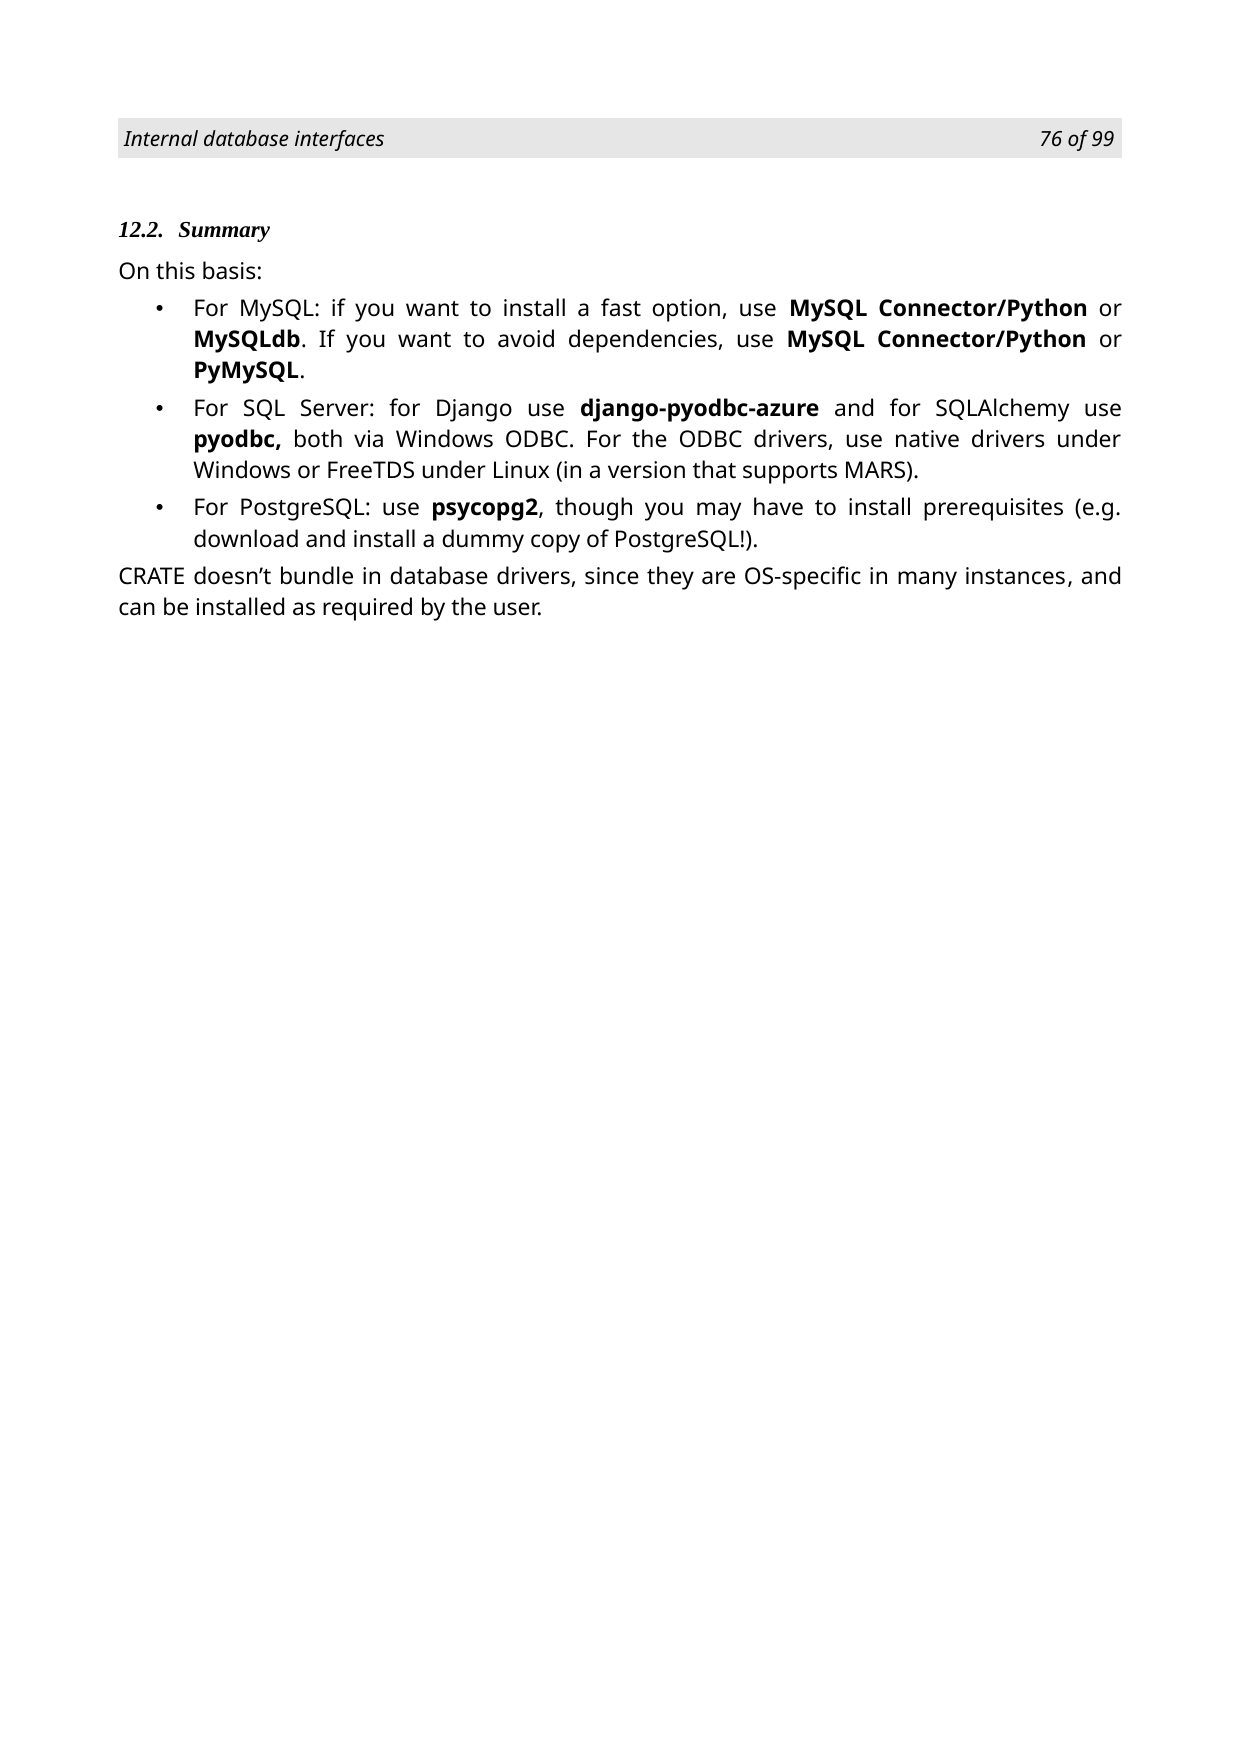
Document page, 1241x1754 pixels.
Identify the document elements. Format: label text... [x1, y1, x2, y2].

list For SQL Server: for Django use django-pyodbc-azure and for SQLAlchemy use pyodbc, both via Windows ODBC. For the ODBC drivers, use native drivers under Windows or FreeTDS under Linux (in a version that supports MARS). [156, 392, 1122, 485]
text CRATE doesn’t bundle in database drivers, since they are OS-specific in many instances, and can be installed as required by the user. [118, 560, 1122, 622]
text On this basis: [118, 255, 1122, 286]
subtitle Summary [118, 216, 1122, 242]
list For MySQL: if you want to install a fast option, use MySQL Connector/Python or MySQLdb. If you want to avoid dependencies, use MySQL Connector/Python or PyMySQL. [156, 292, 1122, 386]
list For PostgreSQL: use psycopg2, though you may have to install prerequisites (e.g. download and install a dummy copy of PostgreSQL!). [156, 491, 1122, 554]
